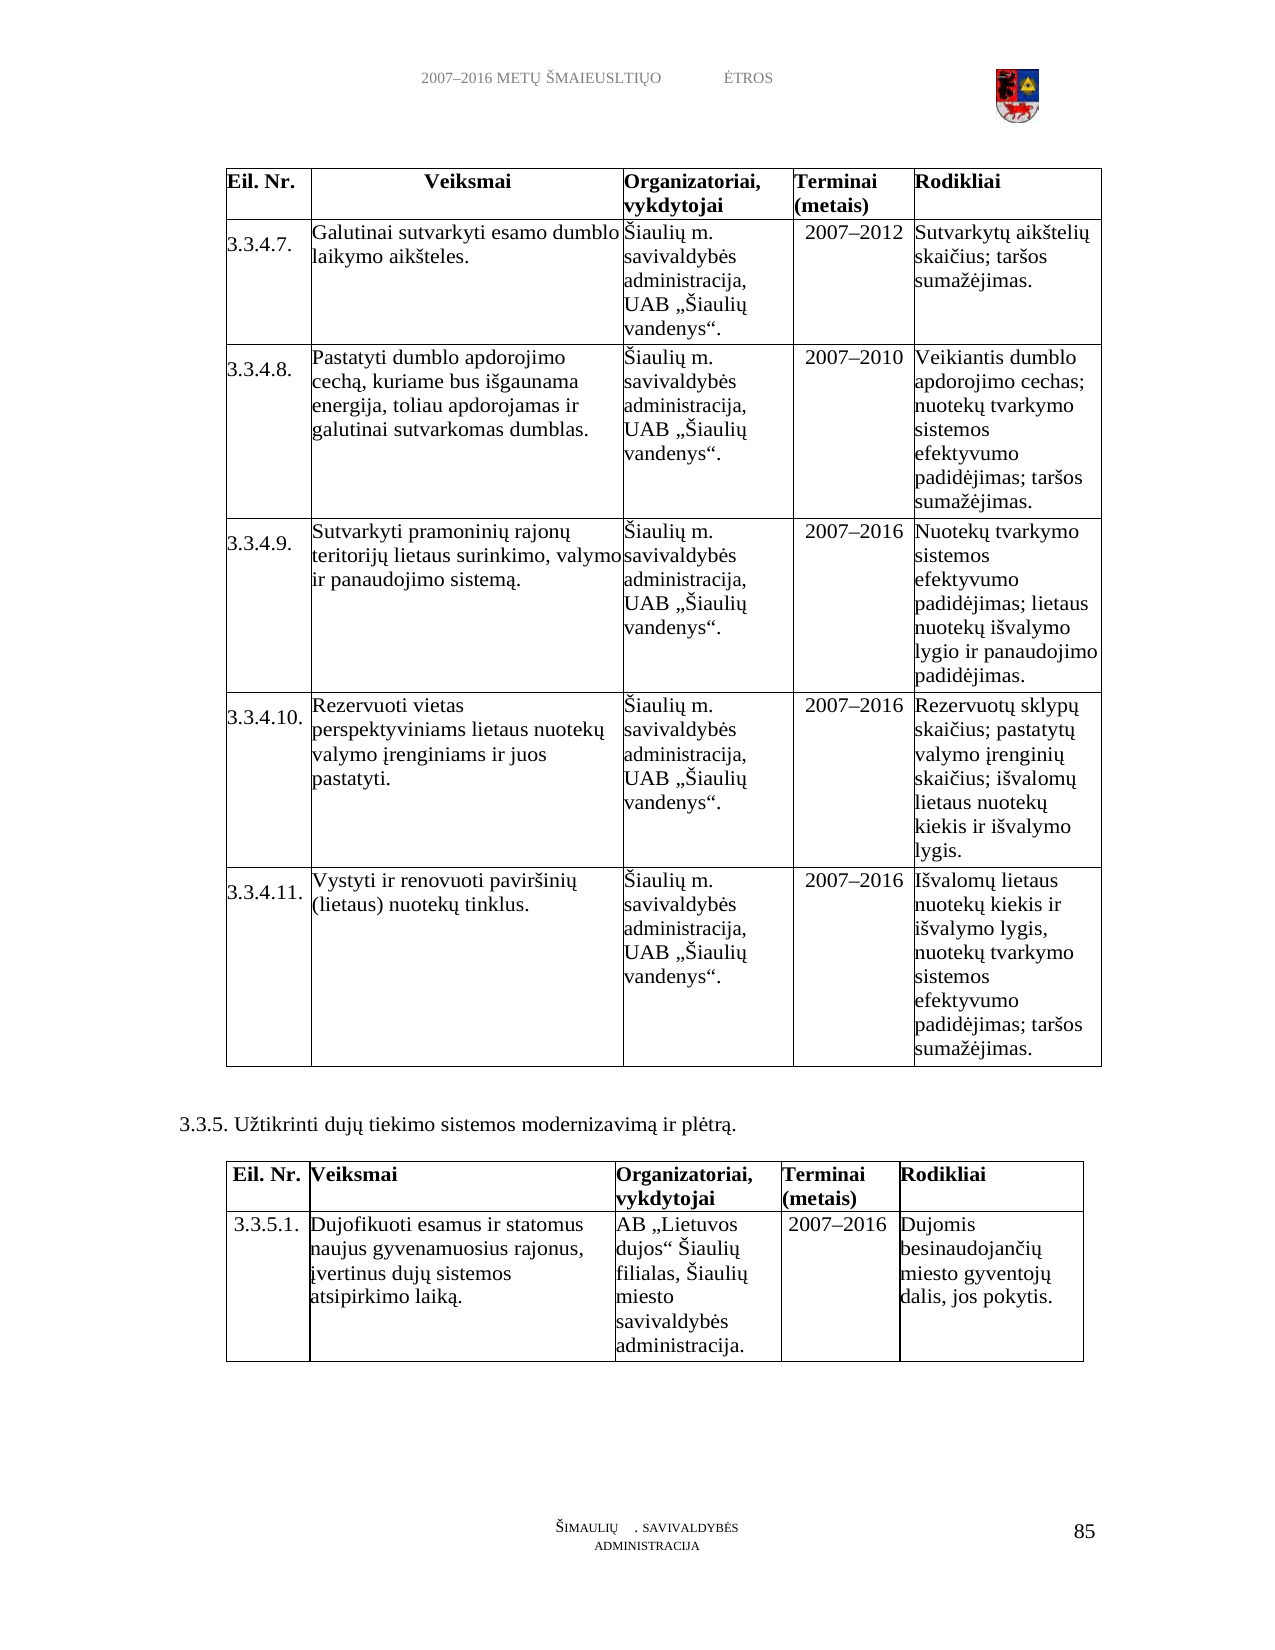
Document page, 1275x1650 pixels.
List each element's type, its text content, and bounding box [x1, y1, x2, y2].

table_cell Veikiantis dumblo apdorojimo cechas; nuotekų tvarkymo sistemos efektyvumo padidėjimas; taršos sumažėjimas. [915, 345, 1101, 518]
table_header Terminai (metais) [782, 1162, 899, 1211]
table_cell 3.3.4.8. [227, 345, 311, 518]
table_header Veiksmai [311, 1162, 615, 1211]
table_cell Šiaulių m. savivaldybės administracija, UAB „Šiaulių vandenys“. [624, 220, 793, 343]
table_cell 2007–2010 [794, 345, 914, 518]
table_cell Išvalomų lietaus nuotekų kiekis ir išvalymo lygis, nuotekų tvarkymo sistemos efektyvumo padidėjimas; taršos sumažėjimas. [915, 868, 1101, 1066]
table_header Rodikliai [901, 1162, 1083, 1211]
table_cell Pastatyti dumblo apdorojimo cechą, kuriame bus išgaunama energija, toliau apdorojamas ir galutinai sutvarkomas dumblas. [312, 345, 623, 518]
table_header Veiksmai [312, 169, 623, 219]
table_cell 3.3.4.10. [227, 693, 311, 867]
table_cell 2007–2012 [794, 220, 914, 343]
table_cell 2007–2016 [794, 693, 914, 867]
table_cell 3.3.4.9. [227, 519, 311, 692]
table_cell Sutvarkyti pramoninių rajonų teritorijų lietaus surinkimo, valymo ir panaudojimo sistemą. [312, 519, 623, 692]
table_cell Nuotekų tvarkymo sistemos efektyvumo padidėjimas; lietaus nuotekų išvalymo lygio ir panaudojimo padidėjimas. [915, 519, 1101, 692]
table_cell 3.3.4.7. [227, 220, 311, 343]
table_header Organizatoriai, vykdytojai [624, 169, 793, 219]
table_cell Galutinai sutvarkyti esamo dumblo laikymo aikšteles. [312, 220, 623, 343]
table_header Terminai (metais) [794, 169, 914, 219]
table_header Organizatoriai, vykdytojai [616, 1162, 781, 1211]
table_cell Šiaulių m. savivaldybės administracija, UAB „Šiaulių vandenys“. [624, 345, 793, 518]
table_cell 3.3.5.1. [227, 1212, 309, 1361]
table_cell Šiaulių m. savivaldybės administracija, UAB „Šiaulių vandenys“. [624, 693, 793, 867]
table_cell Šiaulių m. savivaldybės administracija, UAB „Šiaulių vandenys“. [624, 519, 793, 692]
table_cell 2007–2016 [794, 868, 914, 1066]
table_cell Rezervuoti vietas perspektyviniams lietaus nuotekų valymo įrenginiams ir juos pastatyti. [312, 693, 623, 867]
table_cell Šiaulių m. savivaldybės administracija, UAB „Šiaulių vandenys“. [624, 868, 793, 1066]
table_cell Dujofikuoti esamus ir statomus naujus gyvenamuosius rajonus, įvertinus dujų sistemos atsipirkimo laiką. [311, 1212, 615, 1361]
table_cell Sutvarkytų aikštelių skaičius; taršos sumažėjimas. [915, 220, 1101, 343]
table_cell 2007–2016 [794, 519, 914, 692]
table_cell Dujomis besinaudojančių miesto gyventojų dalis, jos pokytis. [901, 1212, 1083, 1361]
table_header Eil. Nr. [227, 169, 311, 219]
table_cell AB „Lietuvos dujos“ Šiaulių filialas, Šiaulių miesto savivaldybės administracija. [616, 1212, 781, 1361]
table_cell Rezervuotų sklypų skaičius; pastatytų valymo įrenginių skaičius; išvalomų lietaus nuotekų kiekis ir išvalymo lygis. [915, 693, 1101, 867]
text 3.3.5. Užtikrinti dujų tiekimo sistemos modernizavimą ir plėtrą. [179, 1111, 1075, 1136]
table_cell 3.3.4.11. [227, 868, 311, 1066]
table_header Rodikliai [915, 169, 1101, 219]
table_cell Vystyti ir renovuoti paviršinių (lietaus) nuotekų tinklus. [312, 868, 623, 1066]
table_cell 2007–2016 [782, 1212, 899, 1361]
table_header Eil. Nr. [227, 1162, 309, 1211]
